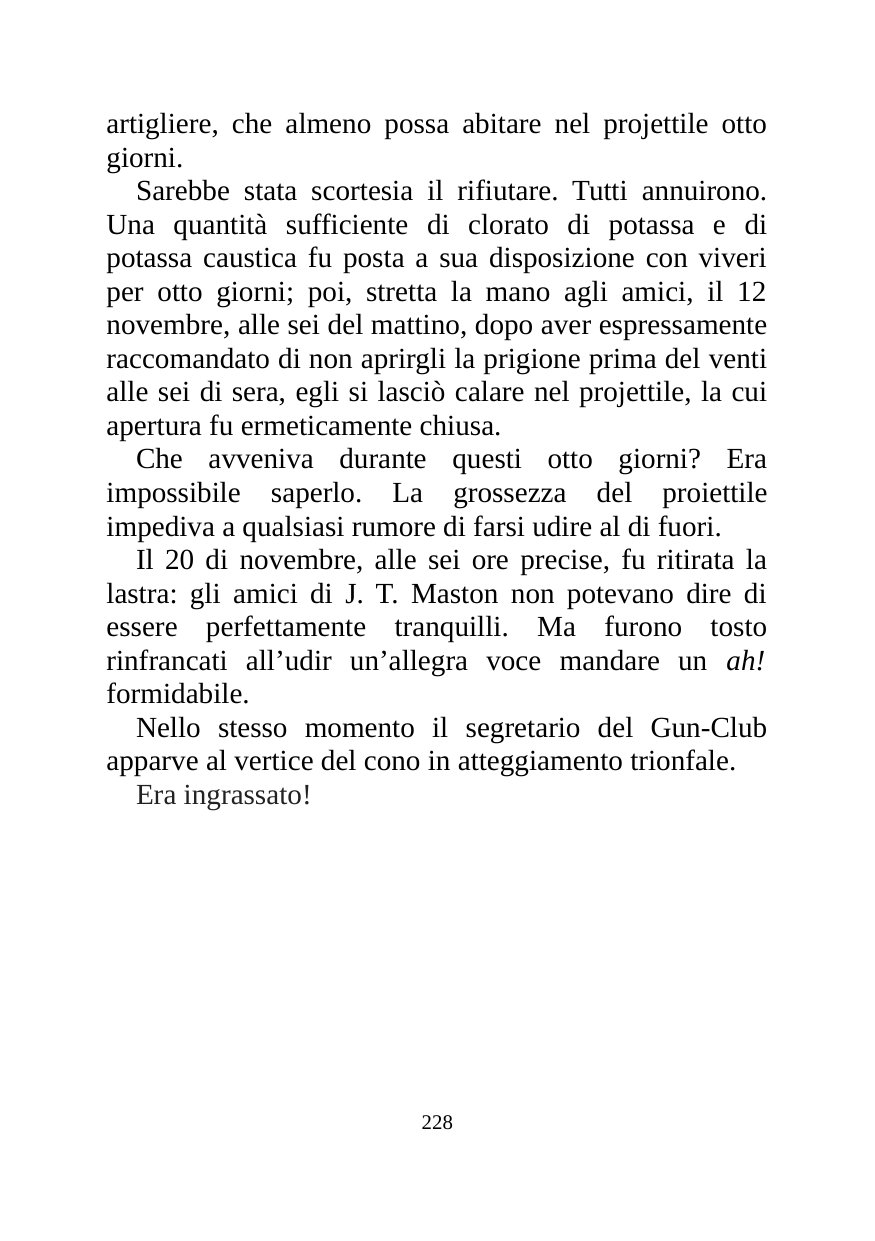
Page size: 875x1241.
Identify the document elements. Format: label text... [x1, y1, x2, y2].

text Il 20 di novembre, alle sei ore precise, fu ritirata la lastra: gli amici di J. T. Maston non potevano dire di essere perfettamente tranquilli. Ma furono tosto rinfrancati all’udir un’allegra voce mandare un ah! formidabile. [106, 542, 768, 710]
text artigliere, che almeno possa abitare nel projettile otto giorni. [106, 106, 768, 173]
text Sarebbe stata scortesia il rifiutare. Tutti annuirono. Una quantità sufficiente di clorato di potassa e di potassa caustica fu posta a sua disposizione con viveri per otto giorni; poi, stretta la mano agli amici, il 12 novembre, alle sei del mattino, dopo aver espressamente raccomandato di non aprirgli la prigione prima del venti alle sei di sera, egli si lasciò calare nel projettile, la cui apertura fu ermeticamente chiusa. [106, 173, 768, 442]
text Era ingrassato! [106, 777, 768, 811]
text Nello stesso momento il segretario del Gun-Club apparve al vertice del cono in atteggiamento trionfale. [106, 710, 768, 777]
text Che avveniva durante questi otto giorni? Era impossibile saperlo. La grossezza del proiettile impediva a qualsiasi rumore di farsi udire al di fuori. [106, 442, 768, 542]
